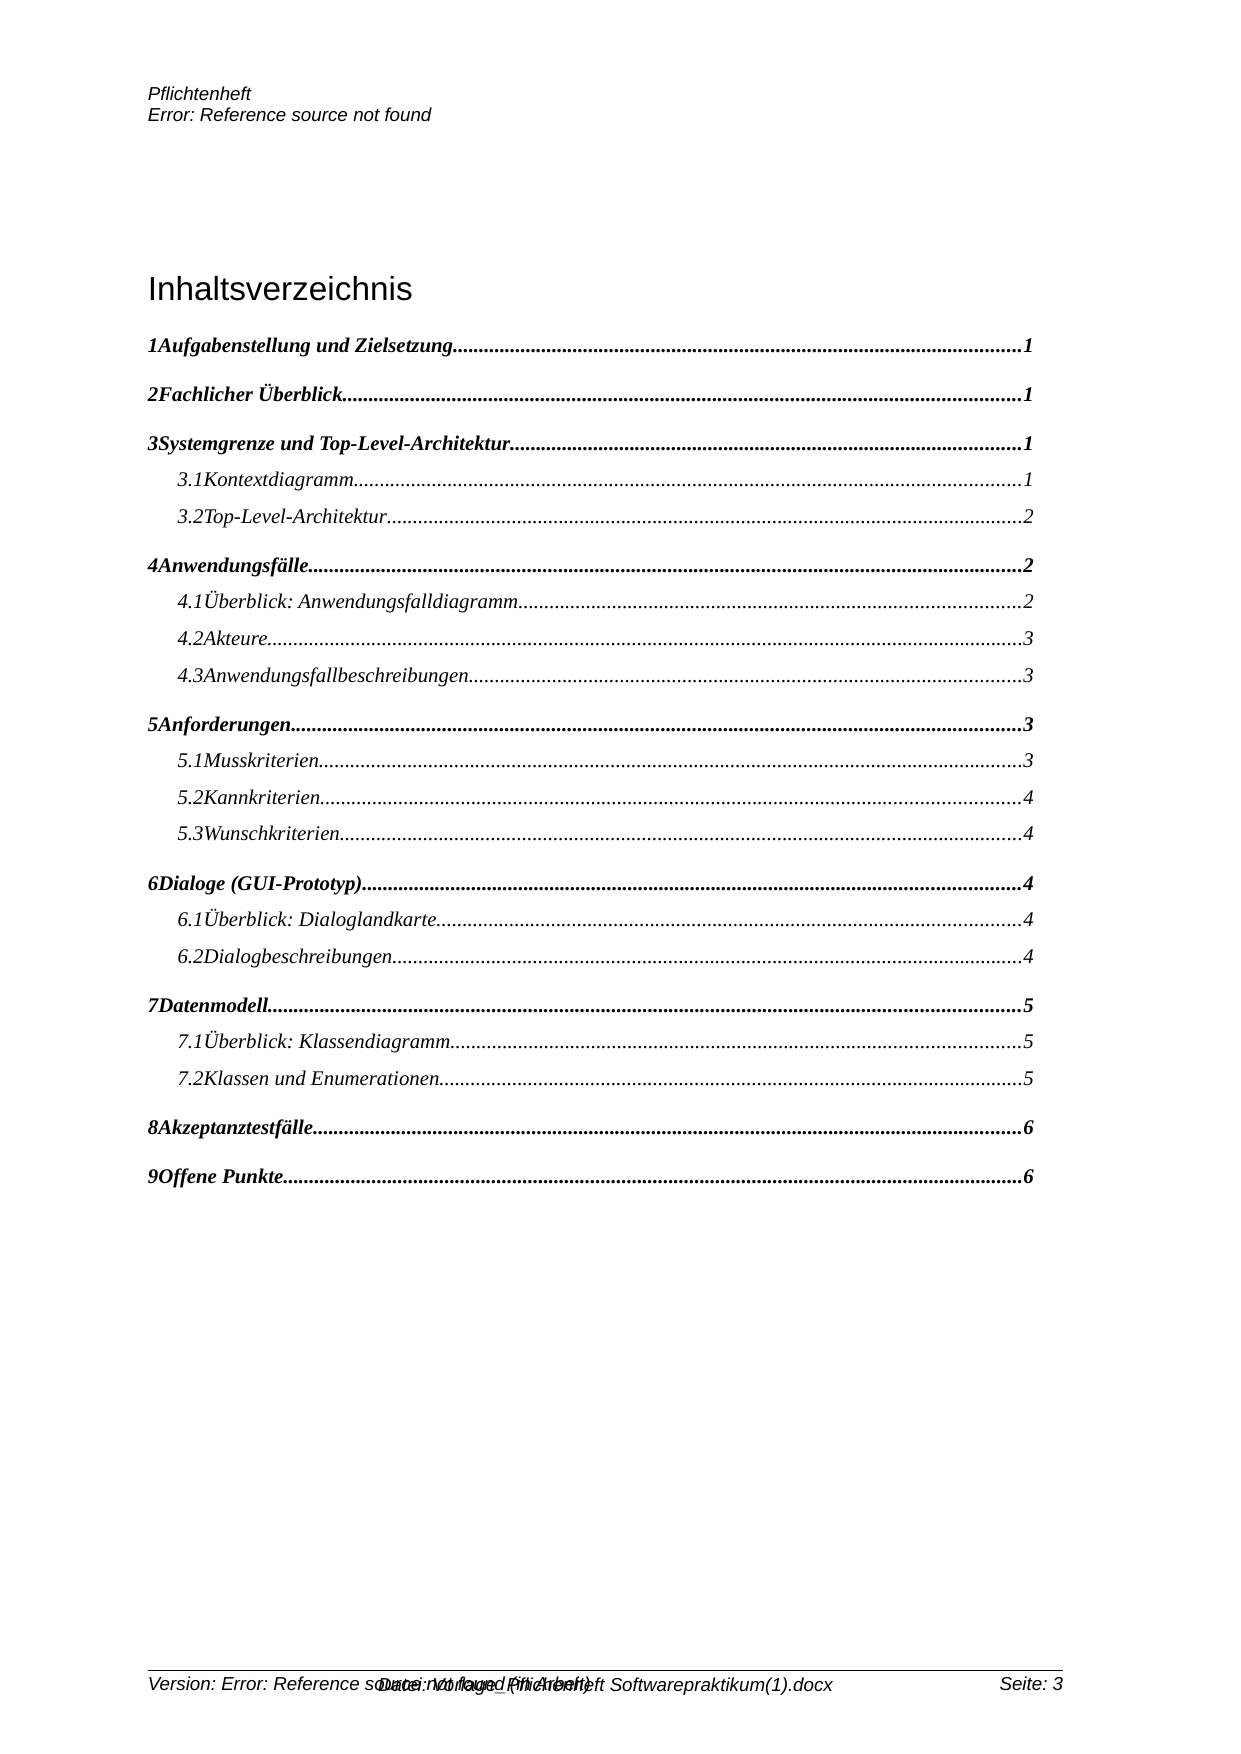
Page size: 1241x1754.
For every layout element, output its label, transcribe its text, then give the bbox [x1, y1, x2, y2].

text 4.1Überblick: Anwendungsfalldiagramm 2 [177, 589, 1033, 613]
text 3.2Top-Level-Architektur 2 [177, 504, 1033, 528]
text 6.1Überblick: Dialoglandkarte 4 [177, 907, 1033, 931]
text 9Offene Punkte 6 [148, 1164, 1033, 1188]
text 8Akzeptanztestfälle 6 [148, 1115, 1033, 1139]
text 5.2Kannkriterien 4 [177, 785, 1033, 809]
text 3.1Kontextdiagramm 1 [177, 467, 1033, 491]
text 2Fachlicher Überblick 1 [148, 382, 1033, 406]
text 5.1Musskriterien 3 [177, 748, 1033, 772]
text 4.2Akteure 3 [177, 626, 1033, 650]
text 5.3Wunschkriterien 4 [177, 821, 1033, 845]
text Inhaltsverzeichnis [148, 269, 1063, 308]
text 3Systemgrenze und Top-Level-Architektur 1 [148, 431, 1033, 455]
text 4.3Anwendungsfallbeschreibungen 3 [177, 663, 1033, 687]
text 7.2Klassen und Enumerationen 5 [177, 1066, 1033, 1090]
text 5Anforderungen 3 [148, 712, 1033, 736]
text 4Anwendungsfälle 2 [148, 553, 1033, 577]
text 1Aufgabenstellung und Zielsetzung 1 [148, 333, 1033, 357]
text 7.1Überblick: Klassendiagramm 5 [177, 1029, 1033, 1053]
text 6.2Dialogbeschreibungen 4 [177, 943, 1033, 968]
text 6Dialoge (GUI-Prototyp) 4 [148, 870, 1033, 894]
text 7Datenmodell 5 [148, 993, 1033, 1017]
